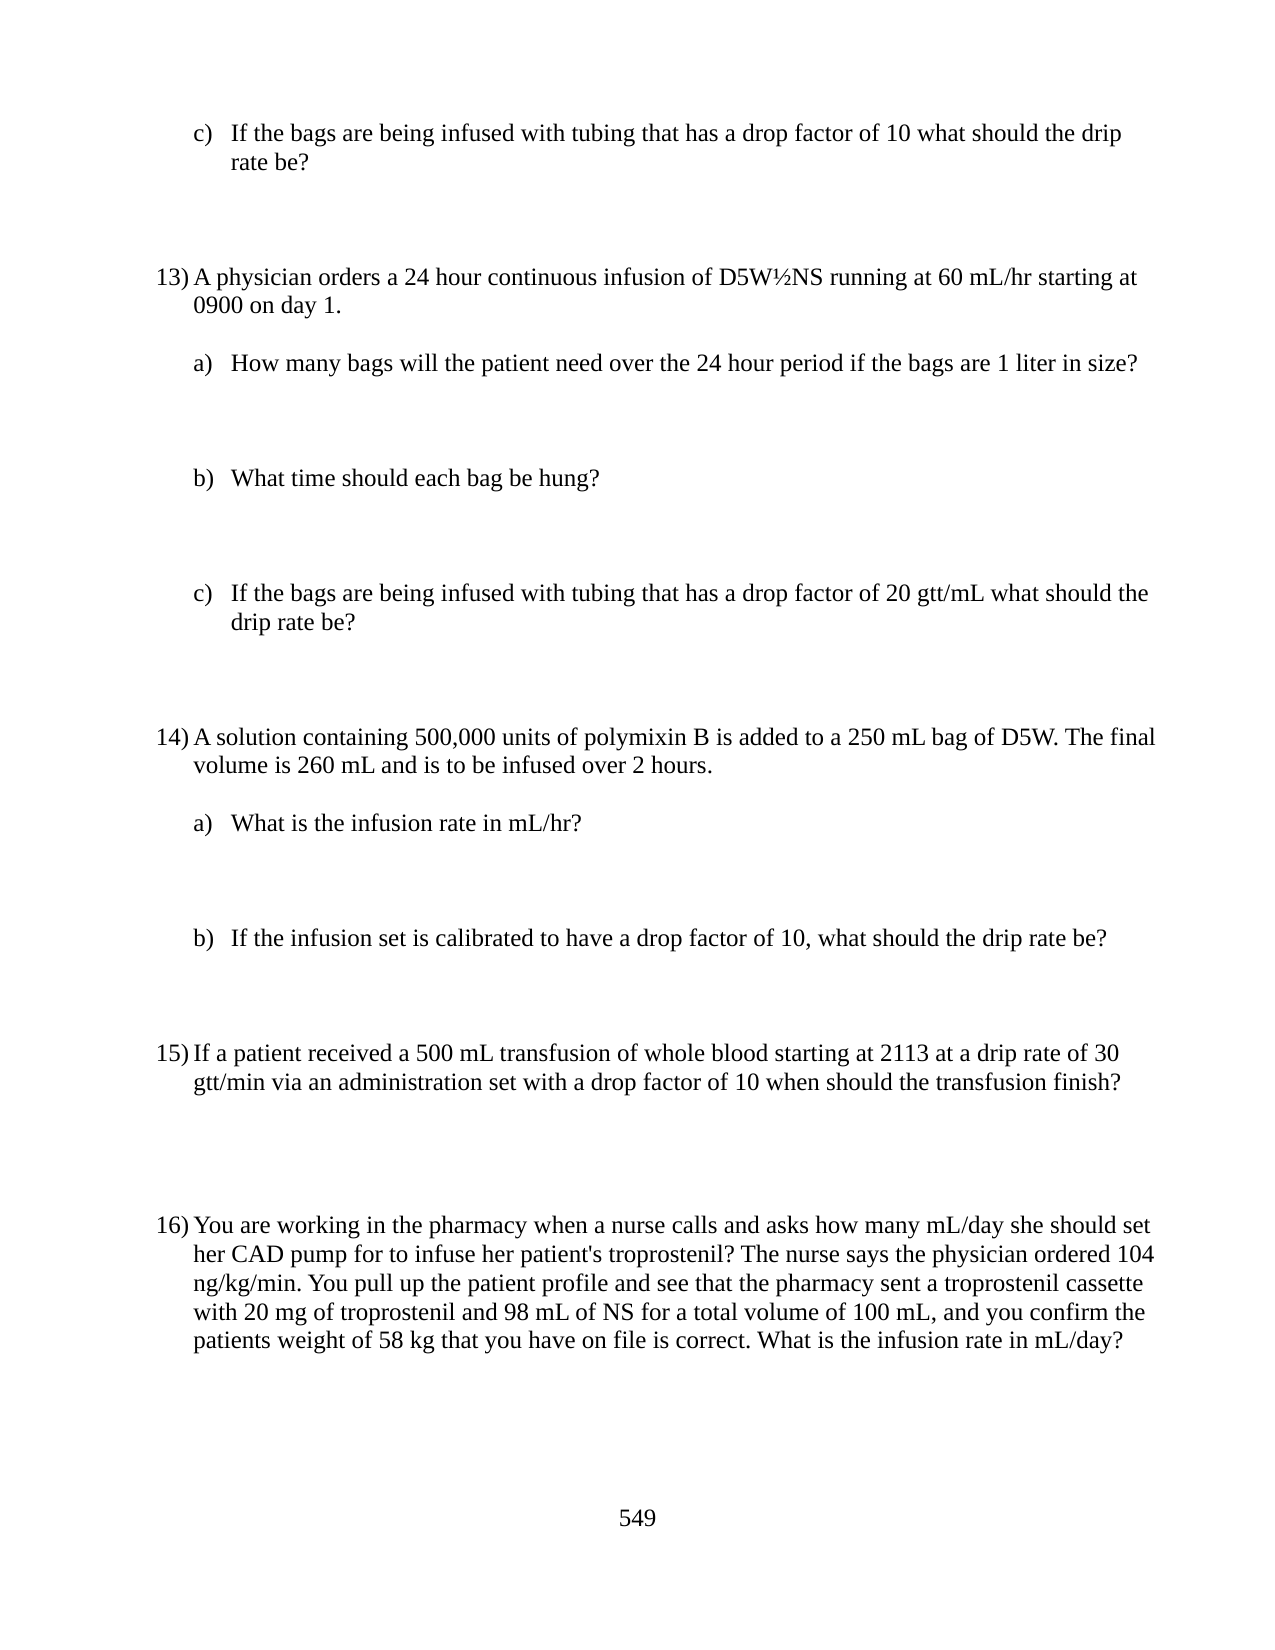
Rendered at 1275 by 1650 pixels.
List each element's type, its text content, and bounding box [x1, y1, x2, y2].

list A solution containing 500,000 units of polymixin B is added to a 250 mL bag of D5W. The final volume is 260 mL and is to be infused over 2 hours. [156, 722, 1157, 779]
list If the infusion set is calibrated to have a drop factor of 10, what should the drip rate be? [193, 923, 1157, 952]
list If the bags are being infused with tubing that has a drop factor of 20 gtt/mL what should the drip rate be? [193, 578, 1157, 636]
list You are working in the pharmacy when a nurse calls and asks how many mL/day she should set her CAD pump for to infuse her patient's troprostenil? The nurse says the physician ordered 104 ng/kg/min. You pull up the patient profile and see that the pharmacy sent a troprostenil cassette with 20 mg of troprostenil and 98 mL of NS for a total volume of 100 mL, and you confirm the patients weight of 58 kg that you have on file is correct. What is the infusion rate in mL/day? [156, 1211, 1157, 1354]
list What time should each bag be hung? [193, 463, 1157, 492]
list What is the infusion rate in mL/hr? [193, 808, 1157, 837]
list How many bags will the patient need over the 24 hour period if the bags are 1 liter in size? [193, 348, 1157, 377]
list If the bags are being infused with tubing that has a drop factor of 10 what should the drip rate be? [193, 118, 1157, 176]
list If a patient received a 500 mL transfusion of whole blood starting at 2113 at a drip rate of 30 gtt/min via an administration set with a drop factor of 10 when should the transfusion finish? [156, 1038, 1157, 1096]
list A physician orders a 24 hour continuous infusion of D5W½NS running at 60 mL/hr starting at 0900 on day 1. [156, 262, 1157, 319]
